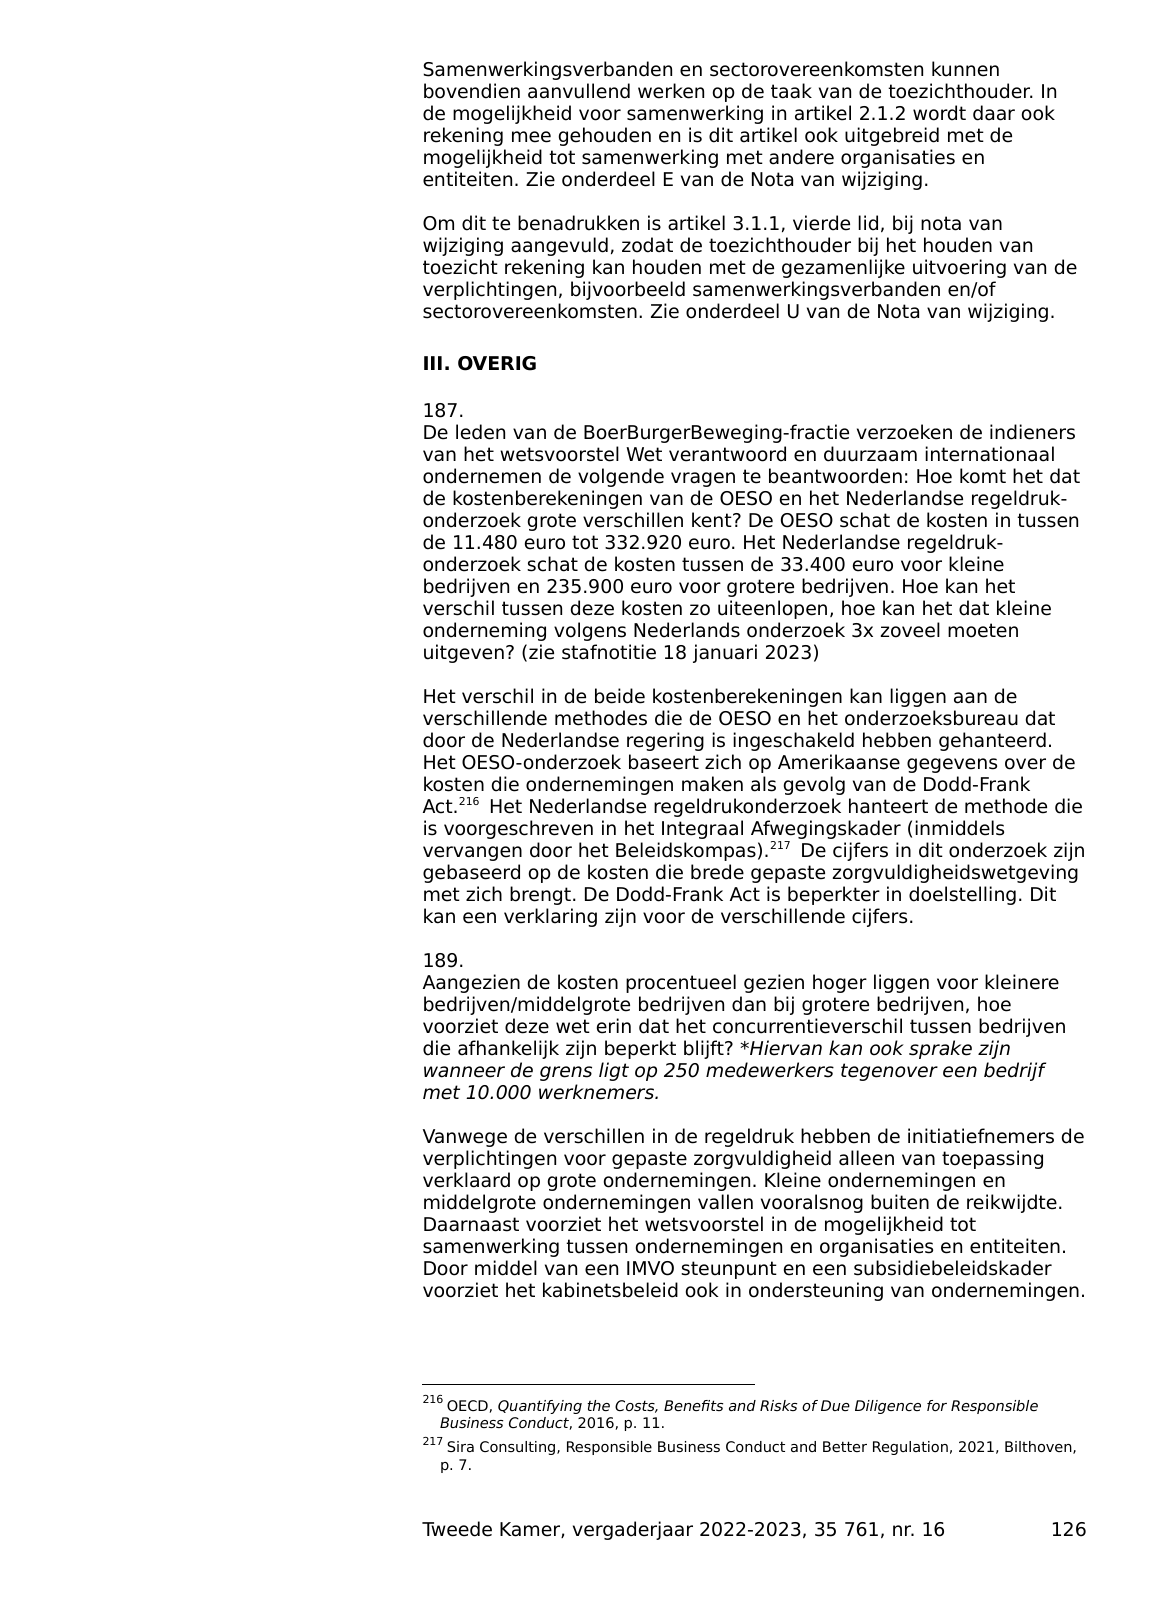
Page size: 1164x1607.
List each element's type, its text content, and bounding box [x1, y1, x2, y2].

subtitle III. OVERIG [422, 353, 1087, 375]
text OECD, Quantifying the Costs, Benefits and Risks of Due Diligence for Responsible Business Conduct, 2016, p. 11. [422, 1393, 1087, 1432]
text Het verschil in de beide kostenberekeningen kan liggen aan de verschillende methodes die de OESO en het onderzoeksbureau dat door de Nederlandse regering is ingeschakeld hebben gehanteerd. Het OESO-onderzoek baseert zich op Amerikaanse gegevens over de kosten die ondernemingen maken als gevolg van de Dodd-Frank Act. Het Nederlandse regeldrukonderzoek hanteert de methode die is voorgeschreven in het Integraal Afwegingskader (inmiddels vervangen door het Beleidskompas). De cijfers in dit onderzoek zijn gebaseerd op de kosten die brede gepaste zorgvuldigheidswetgeving met zich brengt. De Dodd-Frank Act is beperkter in doelstelling. Dit kan een verklaring zijn voor de verschillende cijfers. [422, 686, 1087, 928]
text 189. [422, 950, 1087, 972]
text 187. [422, 400, 1087, 422]
text Sira Consulting, Responsible Business Conduct and Better Regulation, 2021, Bilthoven, p. 7. [422, 1435, 1087, 1474]
text Aangezien de kosten procentueel gezien hoger liggen voor kleinere bedrijven/middelgrote bedrijven dan bij grotere bedrijven, hoe voorziet deze wet erin dat het concurrentieverschil tussen bedrijven die afhankelijk zijn beperkt blijft? *Hiervan kan ook sprake zijn wanneer de grens ligt op 250 medewerkers tegenover een bedrijf met 10.000 werknemers. [422, 972, 1087, 1104]
text Vanwege de verschillen in de regeldruk hebben de initiatiefnemers de verplichtingen voor gepaste zorgvuldigheid alleen van toepassing verklaard op grote ondernemingen. Kleine ondernemingen en middelgrote ondernemingen vallen vooralsnog buiten de reikwijdte. Daarnaast voorziet het wetsvoorstel in de mogelijkheid tot samenwerking tussen ondernemingen en organisaties en entiteiten. Door middel van een IMVO steunpunt en een subsidiebeleidskader voorziet het kabinetsbeleid ook in ondersteuning van ondernemingen. [422, 1126, 1087, 1302]
text Om dit te benadrukken is artikel 3.1.1, vierde lid, bij nota van wijziging aangevuld, zodat de toezichthouder bij het houden van toezicht rekening kan houden met de gezamenlijke uitvoering van de verplichtingen, bijvoorbeeld samenwerkingsverbanden en/of sectorovereenkomsten. Zie onderdeel U van de Nota van wijziging. [422, 213, 1087, 323]
text De leden van de BoerBurgerBeweging-fractie verzoeken de indieners van het wetsvoorstel Wet verantwoord en duurzaam internationaal ondernemen de volgende vragen te beantwoorden: Hoe komt het dat de kostenberekeningen van de OESO en het Nederlandse regeldruk-onderzoek grote verschillen kent? De OESO schat de kosten in tussen de 11.480 euro tot 332.920 euro. Het Nederlandse regeldruk-onderzoek schat de kosten tussen de 33.400 euro voor kleine bedrijven en 235.900 euro voor grotere bedrijven. Hoe kan het verschil tussen deze kosten zo uiteenlopen, hoe kan het dat kleine onderneming volgens Nederlands onderzoek 3x zoveel moeten uitgeven? (zie stafnotitie 18 januari 2023) [422, 422, 1087, 664]
text Samenwerkingsverbanden en sectorovereenkomsten kunnen bovendien aanvullend werken op de taak van de toezichthouder. In de mogelijkheid voor samenwerking in artikel 2.1.2 wordt daar ook rekening mee gehouden en is dit artikel ook uitgebreid met de mogelijkheid tot samenwerking met andere organisaties en entiteiten. Zie onderdeel E van de Nota van wijziging. [422, 59, 1087, 191]
